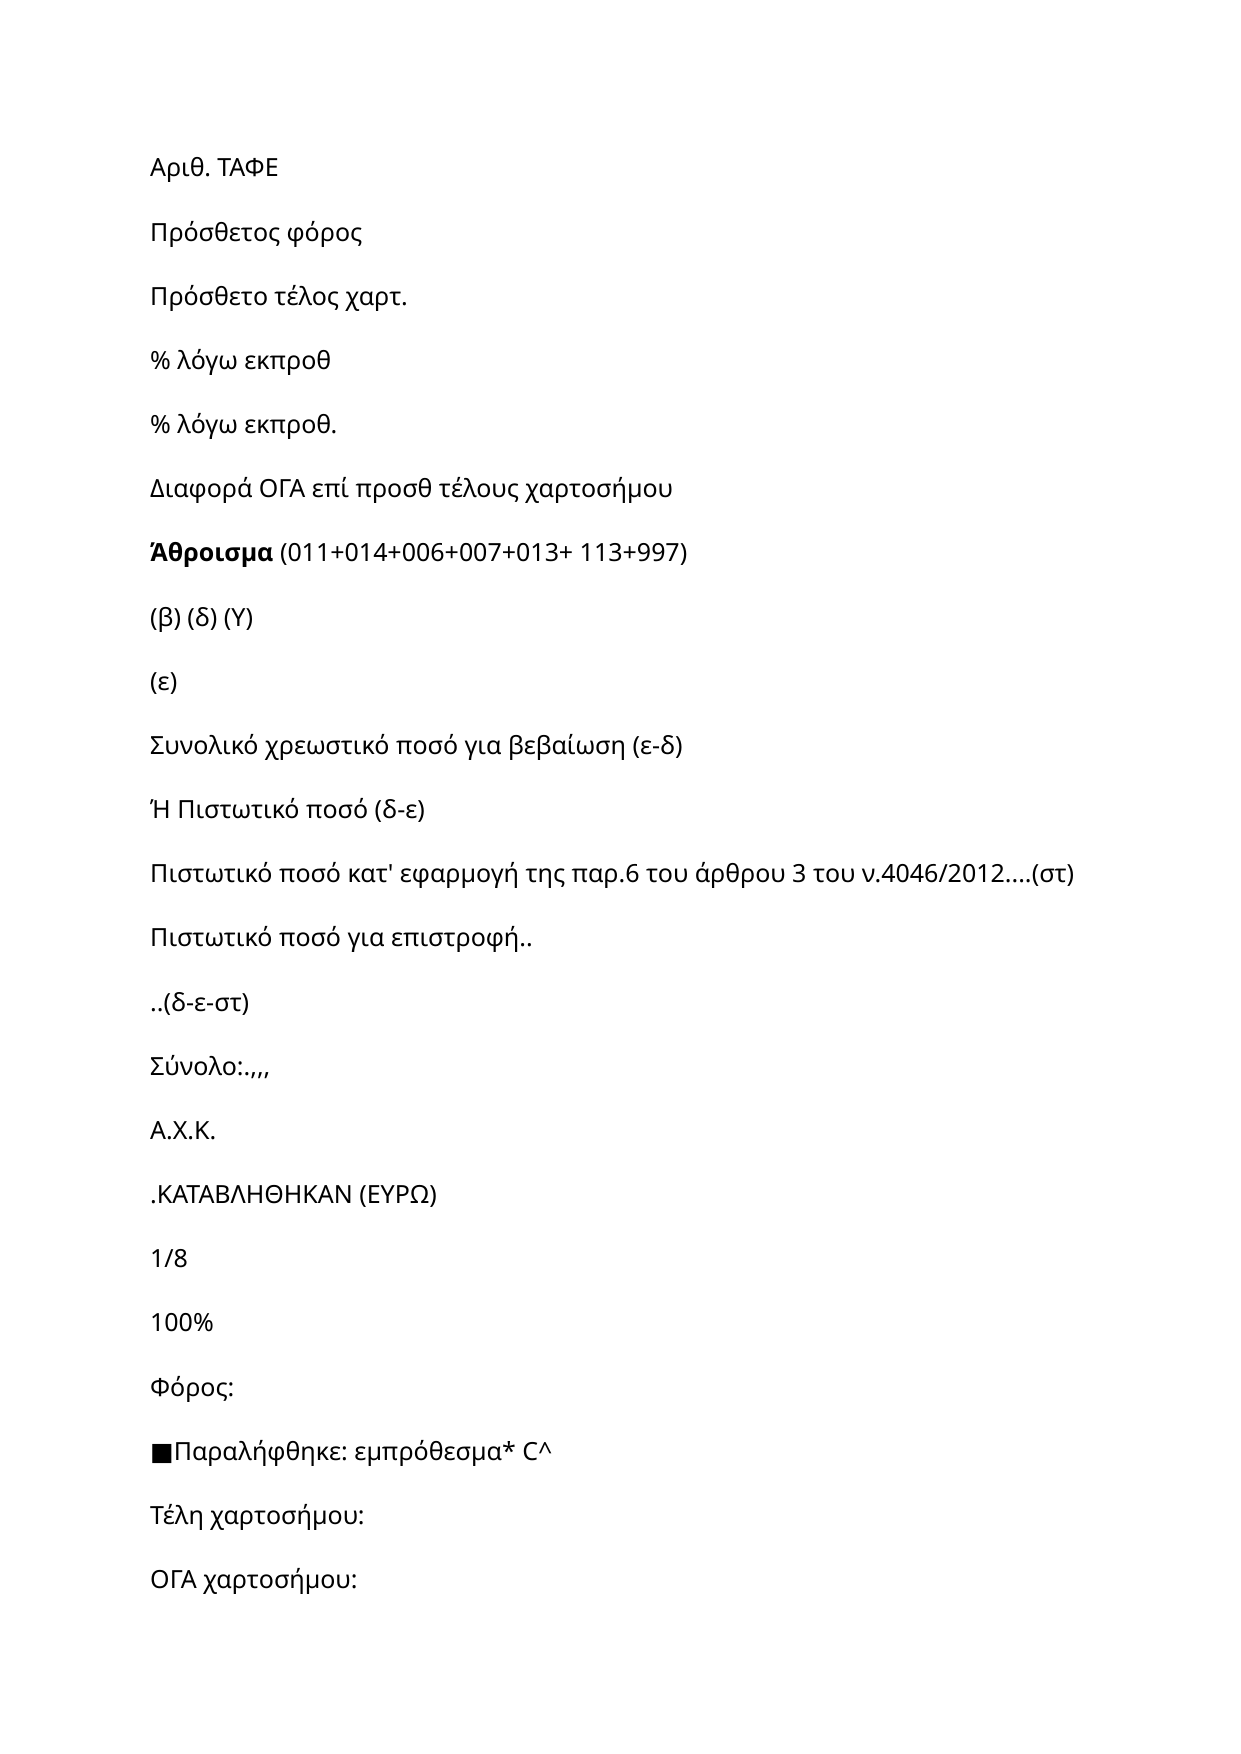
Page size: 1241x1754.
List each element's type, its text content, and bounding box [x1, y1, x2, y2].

text Φόρος: [150, 1369, 1090, 1403]
text .ΚΑΤΑΒΛΗΘΗΚΑΝ (ΕΥΡΩ) [150, 1177, 1090, 1211]
text ΟΓΑ χαρτοσήμου: [150, 1562, 1090, 1596]
text 100% [150, 1305, 1090, 1339]
text A.X.K. [150, 1112, 1090, 1147]
text Τέλη χαρτοσήμου: [150, 1497, 1090, 1532]
text Άθροισμα (011+014+006+007+013+ 113+997) [150, 535, 1090, 569]
text Πιστωτικό ποσό κατ' εφαρμογή της παρ.6 του άρθρου 3 του ν.4046/2012....(στ) [150, 856, 1090, 890]
text Ή Πιστωτικό ποσό (δ-ε) [150, 792, 1090, 826]
text Διαφορά ΟΓΑ επί προσθ τέλους χαρτοσήμου [150, 471, 1090, 505]
text ..(δ-ε-στ) [150, 984, 1090, 1018]
text Πιστωτικό ποσό για επιστροφή.. [150, 920, 1090, 954]
text 1/8 [150, 1241, 1090, 1275]
text Αριθ. ΤΑΦΕ [150, 150, 1090, 184]
text Πρόσθετος φόρος [150, 214, 1090, 248]
text Συνολικό χρεωστικό ποσό για βεβαίωση (ε-δ) [150, 727, 1090, 762]
text ■Παραλήφθηκε: εμπρόθεσμα* C^ [150, 1433, 1090, 1467]
text Πρόσθετο τέλος χαρτ. [150, 278, 1090, 312]
text (ε) [150, 663, 1090, 697]
text Σύνολο:.,,, [150, 1048, 1090, 1082]
text % λόγω εκπροθ. [150, 407, 1090, 441]
text % λόγω εκπροθ [150, 342, 1090, 377]
text (β) (δ) (Υ) [150, 599, 1090, 633]
